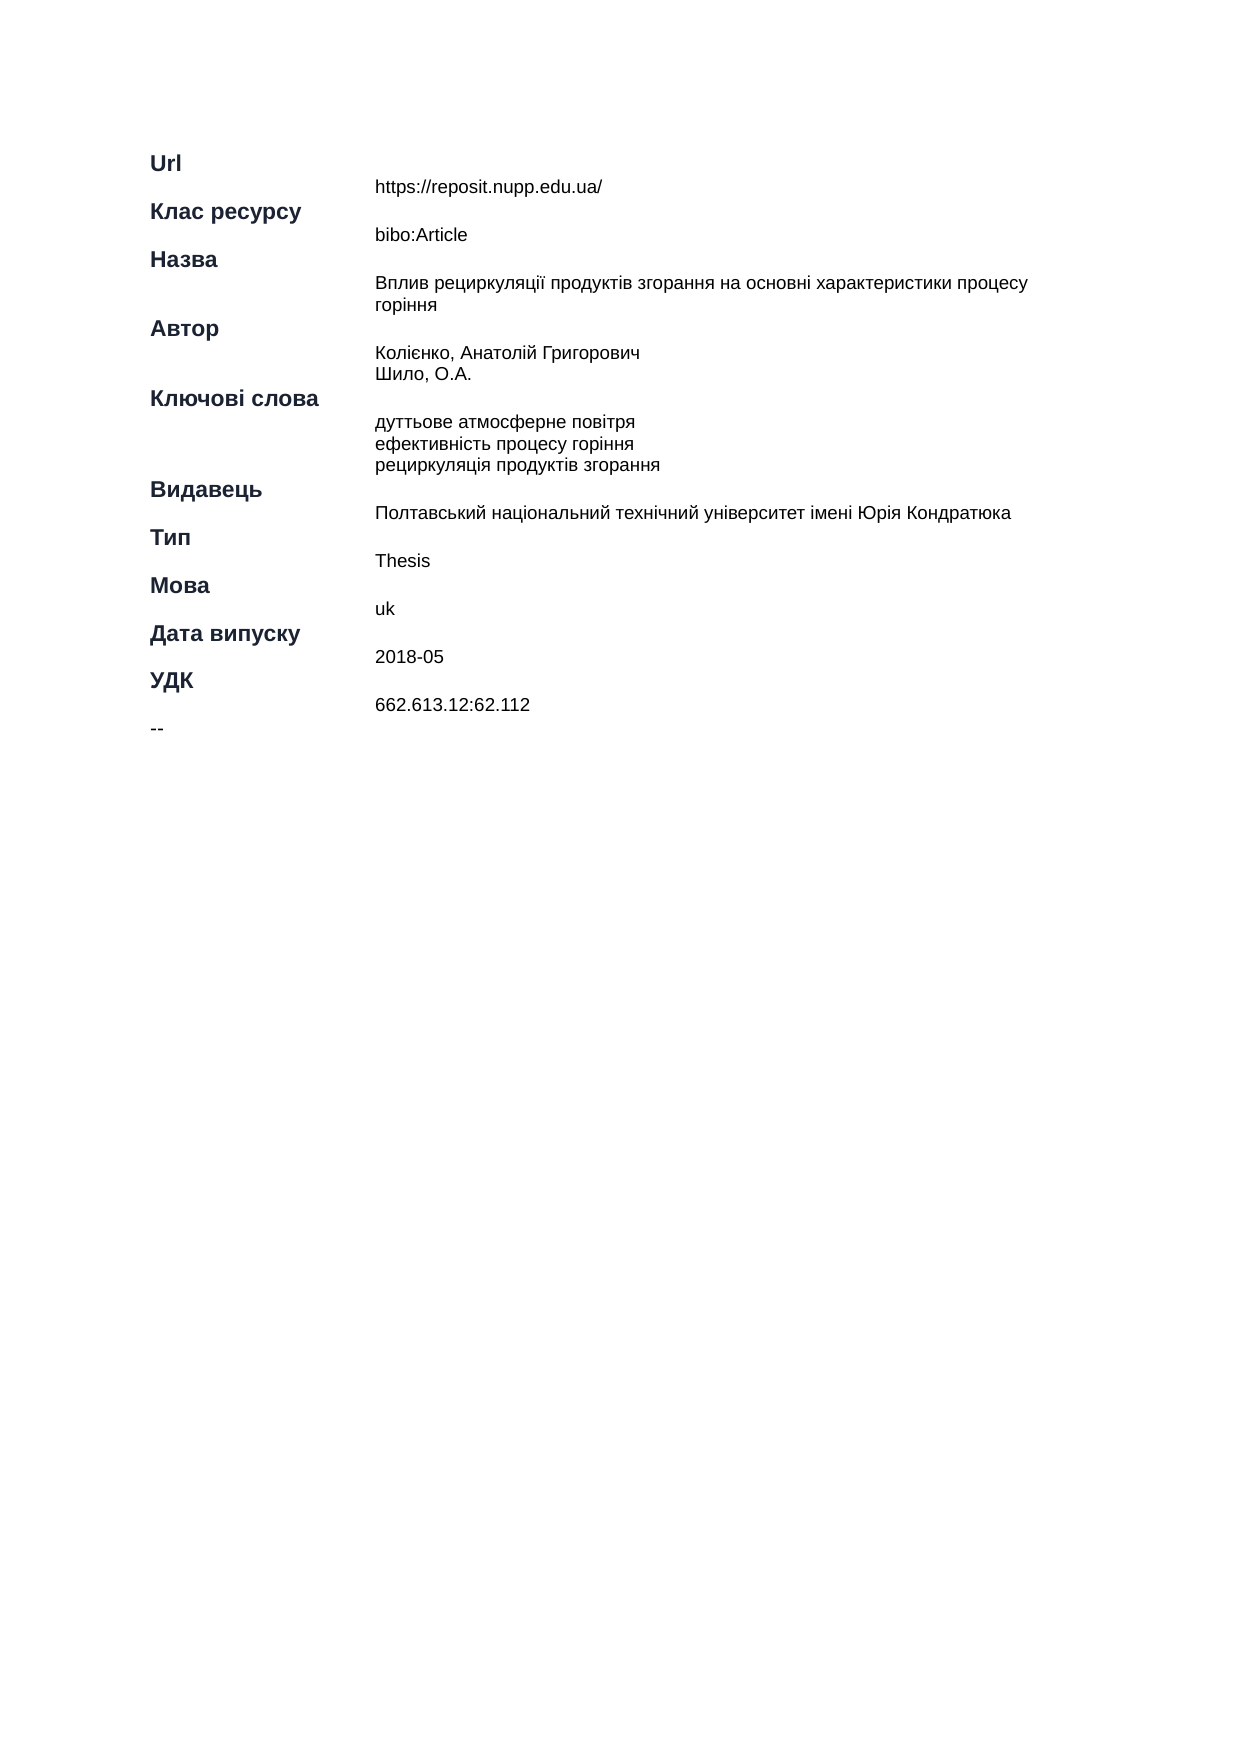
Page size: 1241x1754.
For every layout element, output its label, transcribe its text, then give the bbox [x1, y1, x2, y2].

text Тип [150, 524, 1090, 550]
text Вплив рециркуляції продуктів згорання на основні характеристики процесу горіння [375, 272, 1090, 315]
text bibo:Article [375, 224, 1090, 246]
text Назва [150, 246, 1090, 272]
text УДК [150, 667, 1090, 694]
text ефективність процесу горіння [375, 433, 1090, 454]
text Ключові слова [150, 385, 1090, 411]
text https://reposit.nupp.edu.ua/ [375, 176, 1090, 198]
text Автор [150, 315, 1090, 342]
text Thesis [375, 550, 1090, 572]
text 2018-05 [375, 646, 1090, 667]
text Дата випуску [150, 619, 1090, 646]
text Шило, О.А. [375, 363, 1090, 385]
text Колієнко, Анатолій Григорович [375, 342, 1090, 363]
text uk [375, 598, 1090, 619]
text Видавець [150, 476, 1090, 502]
text Url [150, 150, 1090, 176]
text рециркуляція продуктів згорання [375, 454, 1090, 476]
text Мова [150, 572, 1090, 598]
text -- [150, 715, 1090, 739]
text Полтавський національний технічний університет імені Юрія Кондратюка [375, 502, 1090, 524]
text Клас ресурсу [150, 198, 1090, 224]
text дуттьове атмосферне повітря [375, 411, 1090, 433]
text 662.613.12:62.112 [375, 694, 1090, 715]
